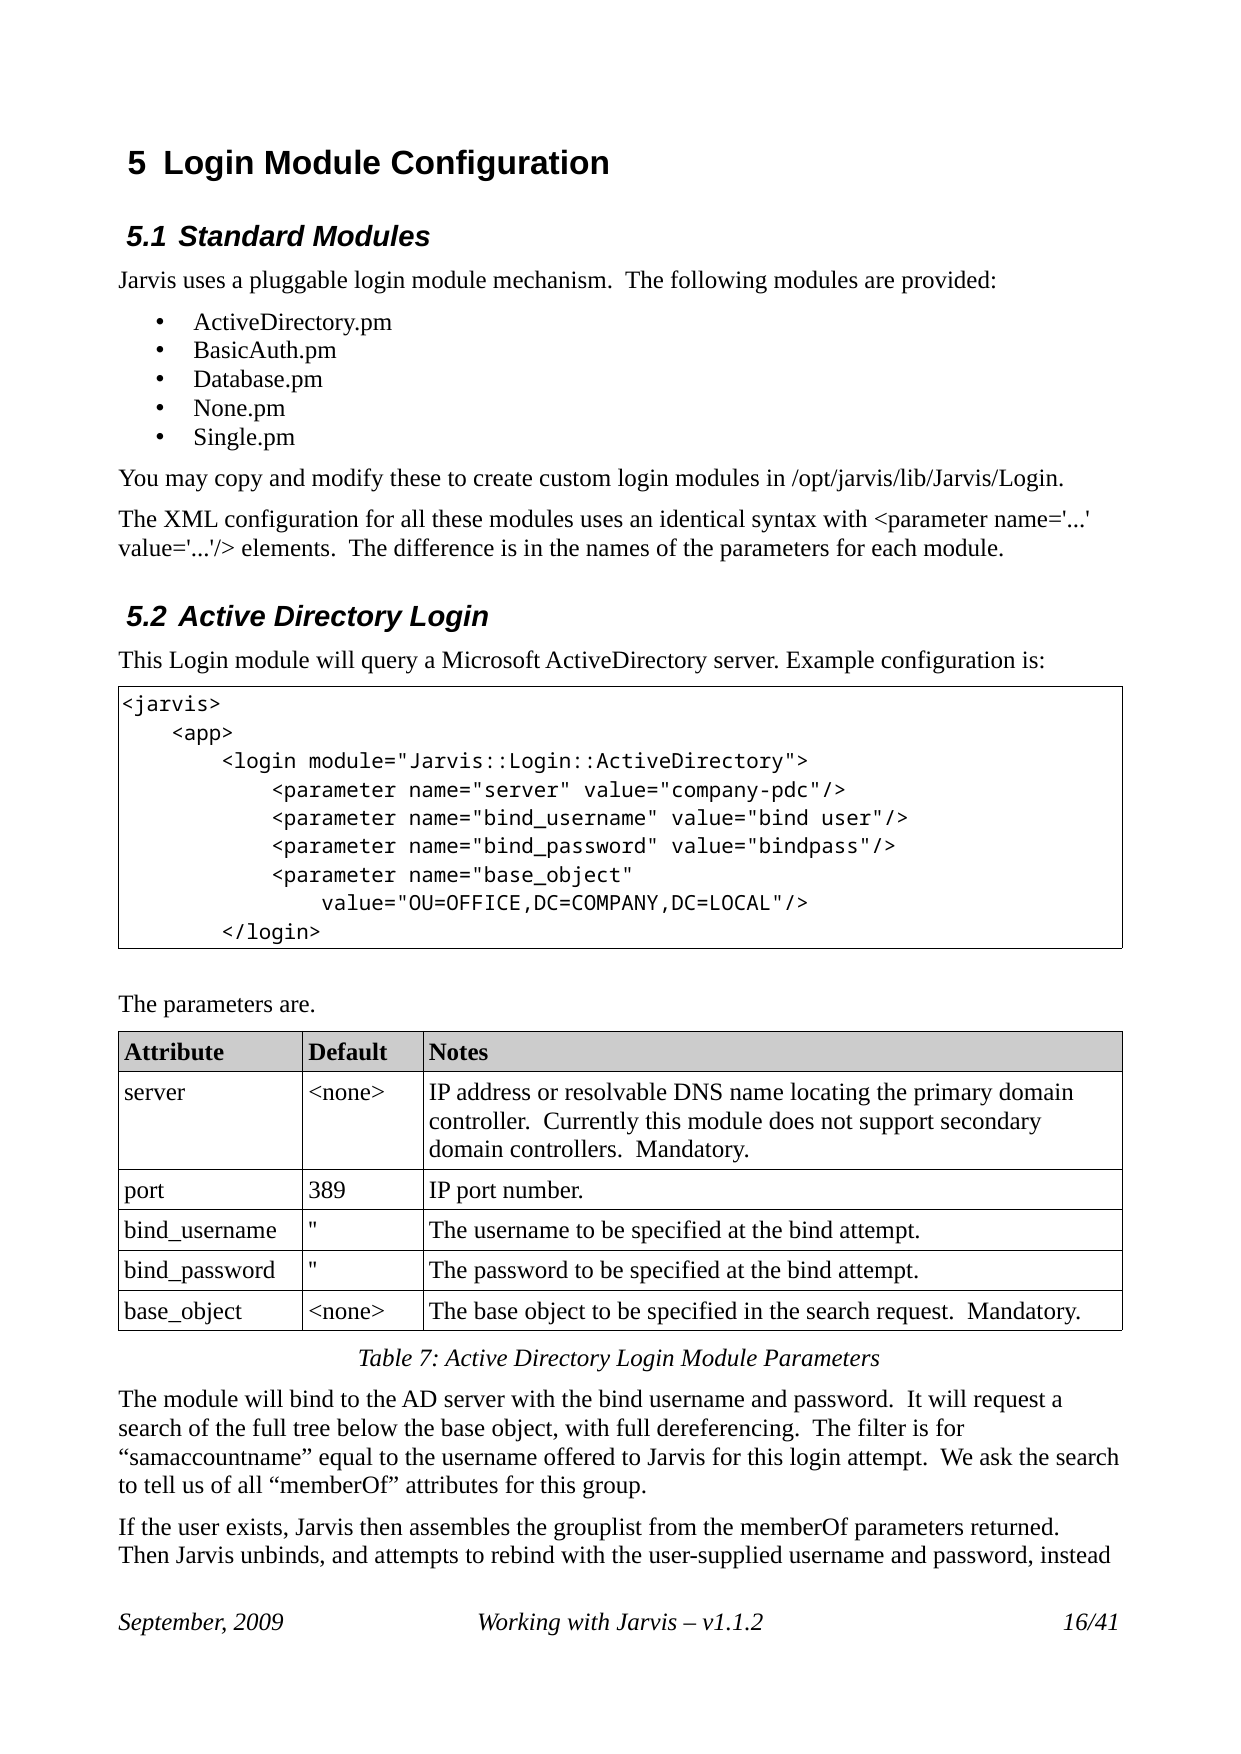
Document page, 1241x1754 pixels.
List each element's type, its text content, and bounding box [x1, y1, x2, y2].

text The XML configuration for all these modules uses an identical syntax with <parameter name='...' value='...'/> elements. The difference is in the names of the parameters for each module. [118, 504, 1122, 562]
text <login module="Jarvis::Login::ActiveDirectory"> [119, 743, 1122, 772]
table_header Notes [424, 1032, 1122, 1071]
list BasicAuth.pm [156, 335, 1122, 364]
table_cell IP port number. [424, 1170, 1122, 1209]
list Single.pm [156, 422, 1122, 450]
text This Login module will query a Microsoft ActiveDirectory server. Example configuration is: [118, 645, 1122, 674]
subtitle Login Module Configuration [118, 143, 1122, 182]
list ActiveDirectory.pm [156, 307, 1122, 335]
table_cell '' [303, 1251, 423, 1290]
table_header Attribute [119, 1032, 302, 1071]
text <parameter name="server" value="company-pdc"/> [119, 772, 1122, 800]
text <parameter name="bind_username" value="bind user"/> [119, 800, 1122, 828]
table_cell 389 [303, 1170, 423, 1209]
table_cell bind_username [119, 1210, 302, 1249]
table_cell IP address or resolvable DNS name locating the primary domain controller. Currently this module does not support secondary domain controllers. Mandatory. [424, 1072, 1122, 1169]
text <jarvis> [119, 687, 1122, 715]
table_cell server [119, 1072, 302, 1169]
table_cell The password to be specified at the bind attempt. [424, 1251, 1122, 1290]
list Database.pm [156, 364, 1122, 393]
text You may copy and modify these to create custom login modules in /opt/jarvis/lib/Jarvis/Login. [118, 463, 1122, 492]
table_header Default [303, 1032, 423, 1071]
text </login> [119, 914, 1122, 948]
text <parameter name="base_object" [119, 857, 1122, 885]
text <app> [119, 715, 1122, 743]
text The parameters are. [118, 989, 1122, 1018]
text Table 7: Active Directory Login Module Parameters [118, 1343, 1122, 1372]
text Jarvis uses a pluggable login module mechanism. The following modules are provided: [118, 265, 1122, 294]
text If the user exists, Jarvis then assembles the grouplist from the memberOf parameters returned. Then Jarvis unbinds, and attempts to rebind with the user-supplied username and password, instead [118, 1512, 1122, 1569]
text The module will bind to the AD server with the bind username and password. It will request a search of the full tree below the base object, with full dereferencing. The filter is for “samaccountname” equal to the username offered to Jarvis for this login attempt. We ask the search to tell us of all “memberOf” attributes for this group. [118, 1384, 1122, 1499]
table_cell <none> [303, 1072, 423, 1169]
table_cell port [119, 1170, 302, 1209]
table_cell bind_password [119, 1251, 302, 1290]
text value="OU=OFFICE,DC=COMPANY,DC=LOCAL"/> [119, 885, 1122, 914]
text <parameter name="bind_password" value="bindpass"/> [119, 828, 1122, 857]
table_cell The username to be specified at the bind attempt. [424, 1210, 1122, 1249]
subtitle Standard Modules [118, 219, 1122, 253]
table_cell <none> [303, 1291, 423, 1330]
list None.pm [156, 393, 1122, 422]
table_cell The base object to be specified in the search request. Mandatory. [424, 1291, 1122, 1330]
table_cell '' [303, 1210, 423, 1249]
subtitle Active Directory Login [118, 599, 1122, 633]
table_cell base_object [119, 1291, 302, 1330]
